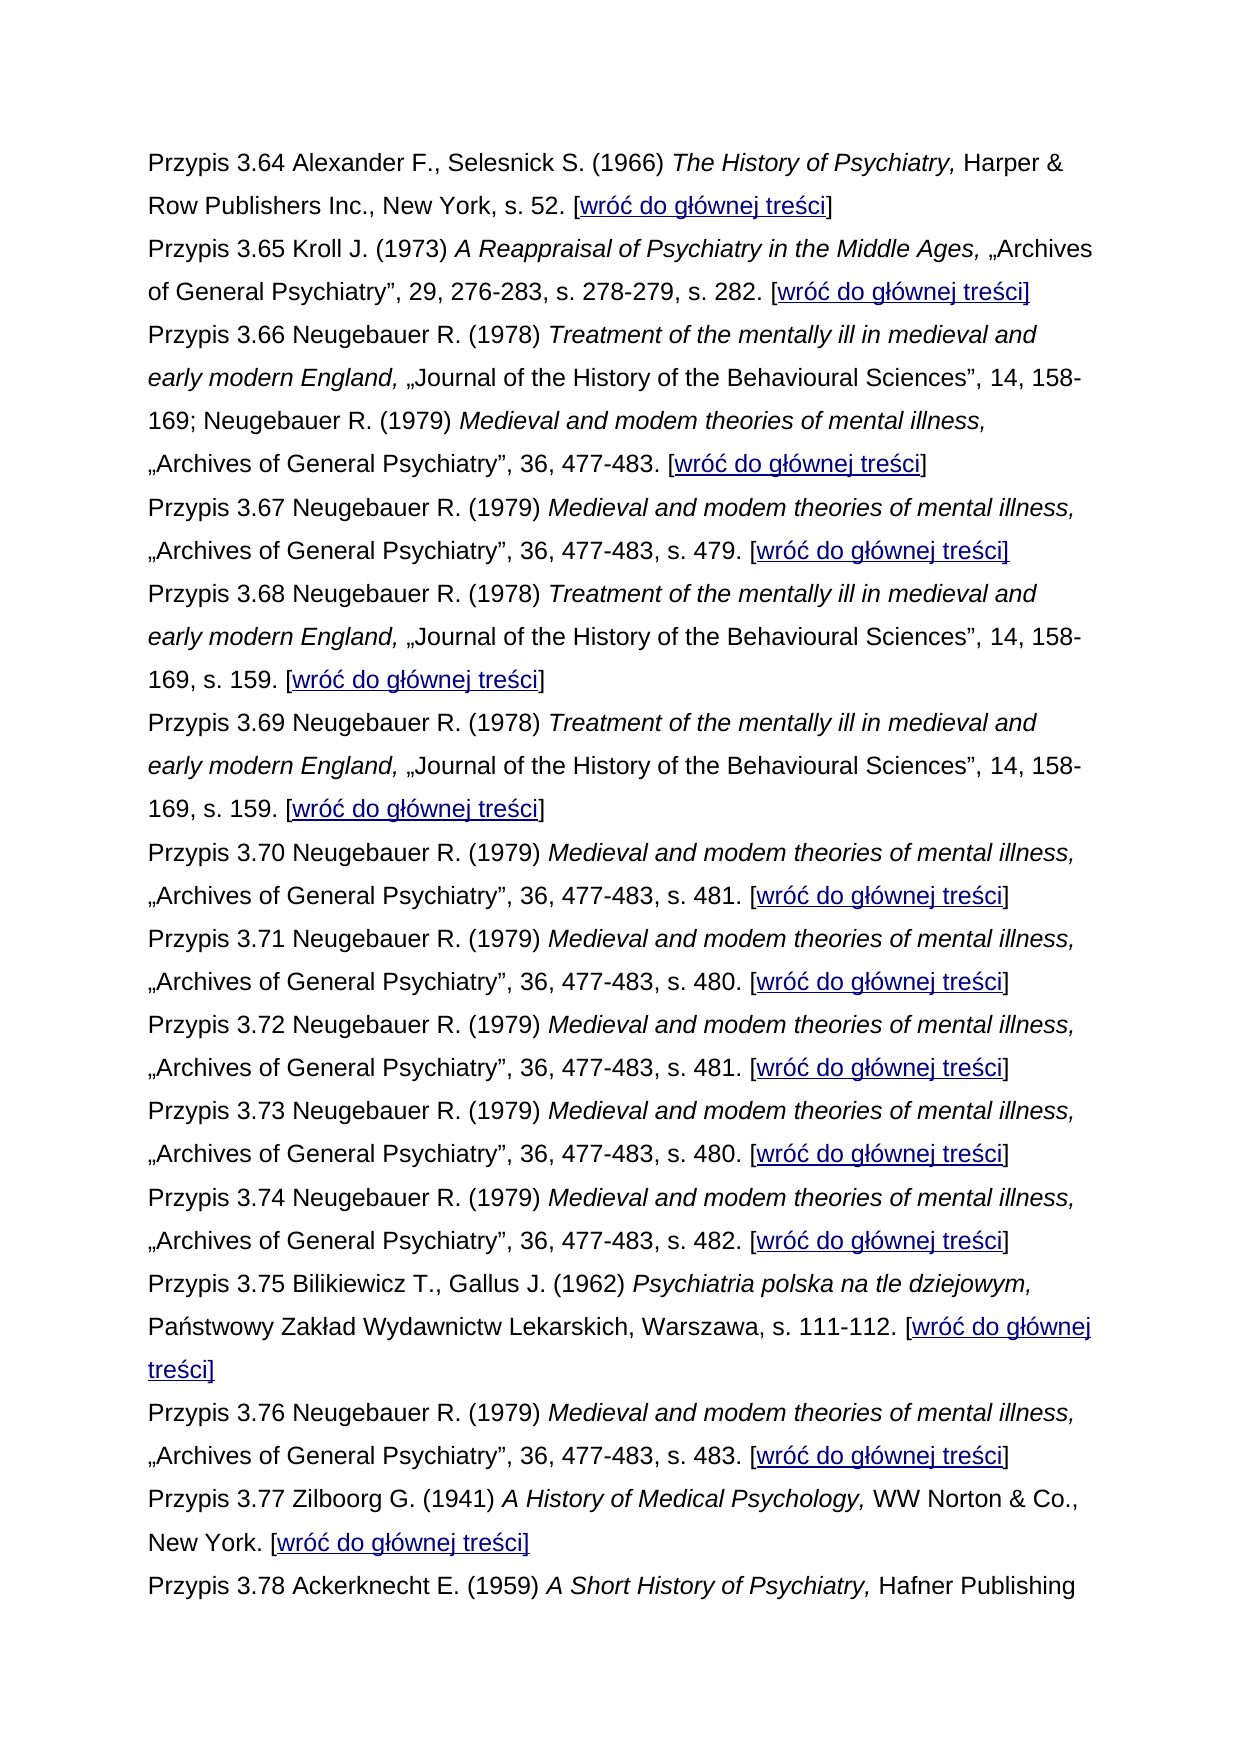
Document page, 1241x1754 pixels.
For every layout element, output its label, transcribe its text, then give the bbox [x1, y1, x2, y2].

text Przypis 3.68 Neugebauer R. (1978) Treatment of the mentally ill in medieval and early modern England, „Journal of the History of the Behavioural Sciences”, 14, 158-169, s. 159. [wróć do głównej treści] [148, 579, 1093, 694]
text Przypis 3.64 Alexander F., Selesnick S. (1966) The History of Psychiatry, Harper & Row Publishers Inc., New York, s. 52. [wróć do głównej treści] [148, 148, 1093, 219]
text Przypis 3.66 Neugebauer R. (1978) Treatment of the mentally ill in medieval and early modern England, „Journal of the History of the Behavioural Sciences”, 14, 158-169; Neugebauer R. (1979) Medieval and modem theories of mental illness, „Archives of General Psychiatry”, 36, 477-483. [wróć do głównej treści] [148, 320, 1093, 478]
text Przypis 3.67 Neugebauer R. (1979) Medieval and modem theories of mental illness, „Archives of General Psychiatry”, 36, 477-483, s. 479. [wróć do głównej treści] [148, 493, 1093, 564]
text Przypis 3.70 Neugebauer R. (1979) Medieval and modem theories of mental illness, „Archives of General Psychiatry”, 36, 477-483, s. 481. [wróć do głównej treści] [148, 838, 1093, 909]
text Przypis 3.76 Neugebauer R. (1979) Medieval and modem theories of mental illness, „Archives of General Psychiatry”, 36, 477-483, s. 483. [wróć do głównej treści] [148, 1398, 1093, 1470]
text Przypis 3.77 Zilboorg G. (1941) A History of Medical Psychology, WW Norton & Co., New York. [wróć do głównej treści] [148, 1484, 1093, 1556]
text Przypis 3.71 Neugebauer R. (1979) Medieval and modem theories of mental illness, „Archives of General Psychiatry”, 36, 477-483, s. 480. [wróć do głównej treści] [148, 924, 1093, 996]
text Przypis 3.72 Neugebauer R. (1979) Medieval and modem theories of mental illness, „Archives of General Psychiatry”, 36, 477-483, s. 481. [wróć do głównej treści] [148, 1010, 1093, 1082]
text Przypis 3.75 Bilikiewicz T., Gallus J. (1962) Psychiatria polska na tle dziejowym, Państwowy Zakład Wydawnictw Lekarskich, Warszawa, s. 111-112. [wróć do głównej treści] [148, 1269, 1093, 1384]
text Przypis 3.73 Neugebauer R. (1979) Medieval and modem theories of mental illness, „Archives of General Psychiatry”, 36, 477-483, s. 480. [wróć do głównej treści] [148, 1096, 1093, 1168]
text Przypis 3.69 Neugebauer R. (1978) Treatment of the mentally ill in medieval and early modern England, „Journal of the History of the Behavioural Sciences”, 14, 158-169, s. 159. [wróć do głównej treści] [148, 708, 1093, 823]
text Przypis 3.78 Ackerknecht E. (1959) A Short History of Psychiatry, Hafner Publishing [148, 1571, 1093, 1599]
text Przypis 3.74 Neugebauer R. (1979) Medieval and modem theories of mental illness, „Archives of General Psychiatry”, 36, 477-483, s. 482. [wróć do głównej treści] [148, 1183, 1093, 1254]
text Przypis 3.65 Kroll J. (1973) A Reappraisal of Psychiatry in the Middle Ages, „Archives of General Psychiatry”, 29, 276-283, s. 278-279, s. 282. [wróć do głównej treści] [148, 234, 1093, 306]
